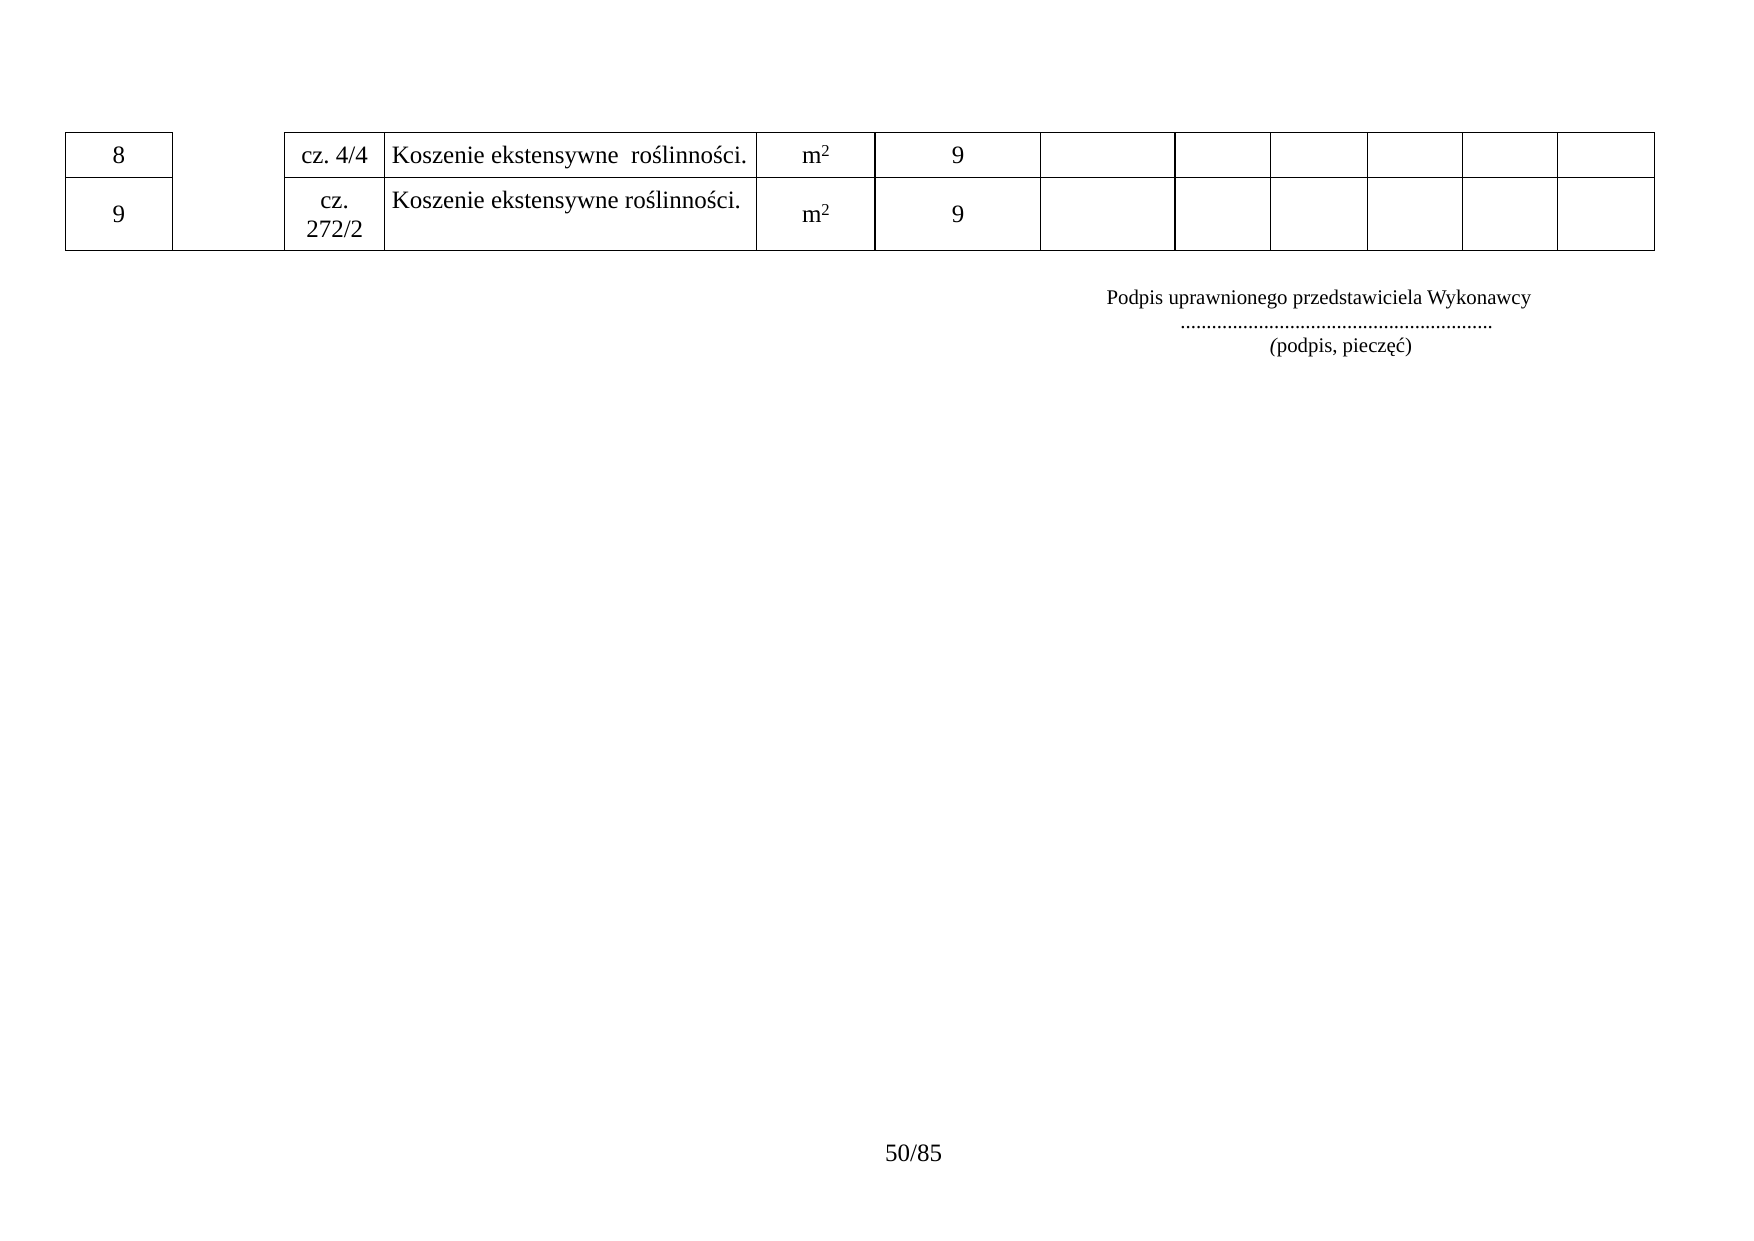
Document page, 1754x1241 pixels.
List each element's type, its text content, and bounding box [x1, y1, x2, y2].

table_cell [1463, 178, 1557, 250]
table_cell [1176, 178, 1270, 250]
table_cell cz. 272/2 [285, 178, 384, 250]
table_cell [1041, 178, 1174, 250]
text (podpis, pieczęć) [148, 333, 1754, 357]
table_cell m2 [757, 133, 874, 177]
table_cell 9 [876, 133, 1040, 177]
table_cell Koszenie ekstensywne roślinności. [385, 133, 756, 177]
table_cell [173, 177, 284, 250]
table_cell [1558, 178, 1654, 250]
table_cell [1558, 133, 1654, 177]
table_cell [1271, 133, 1367, 177]
table_cell [1176, 133, 1270, 177]
table_cell [1368, 133, 1462, 177]
table_cell [1041, 133, 1174, 177]
table_cell [173, 132, 284, 177]
table_cell 9 [66, 178, 172, 250]
table_cell [1271, 178, 1367, 250]
table_cell Koszenie ekstensywne roślinności. [385, 178, 756, 250]
table_cell [1463, 133, 1557, 177]
table_cell [1368, 178, 1462, 250]
text Podpis uprawnionego przedstawiciela Wykonawcy [148, 285, 1679, 309]
table_cell 9 [876, 178, 1040, 250]
table_cell cz. 4/4 [285, 133, 384, 177]
table_cell 8 [66, 133, 172, 177]
table_cell m2 [757, 178, 874, 250]
text ............................................................ [148, 309, 1679, 333]
